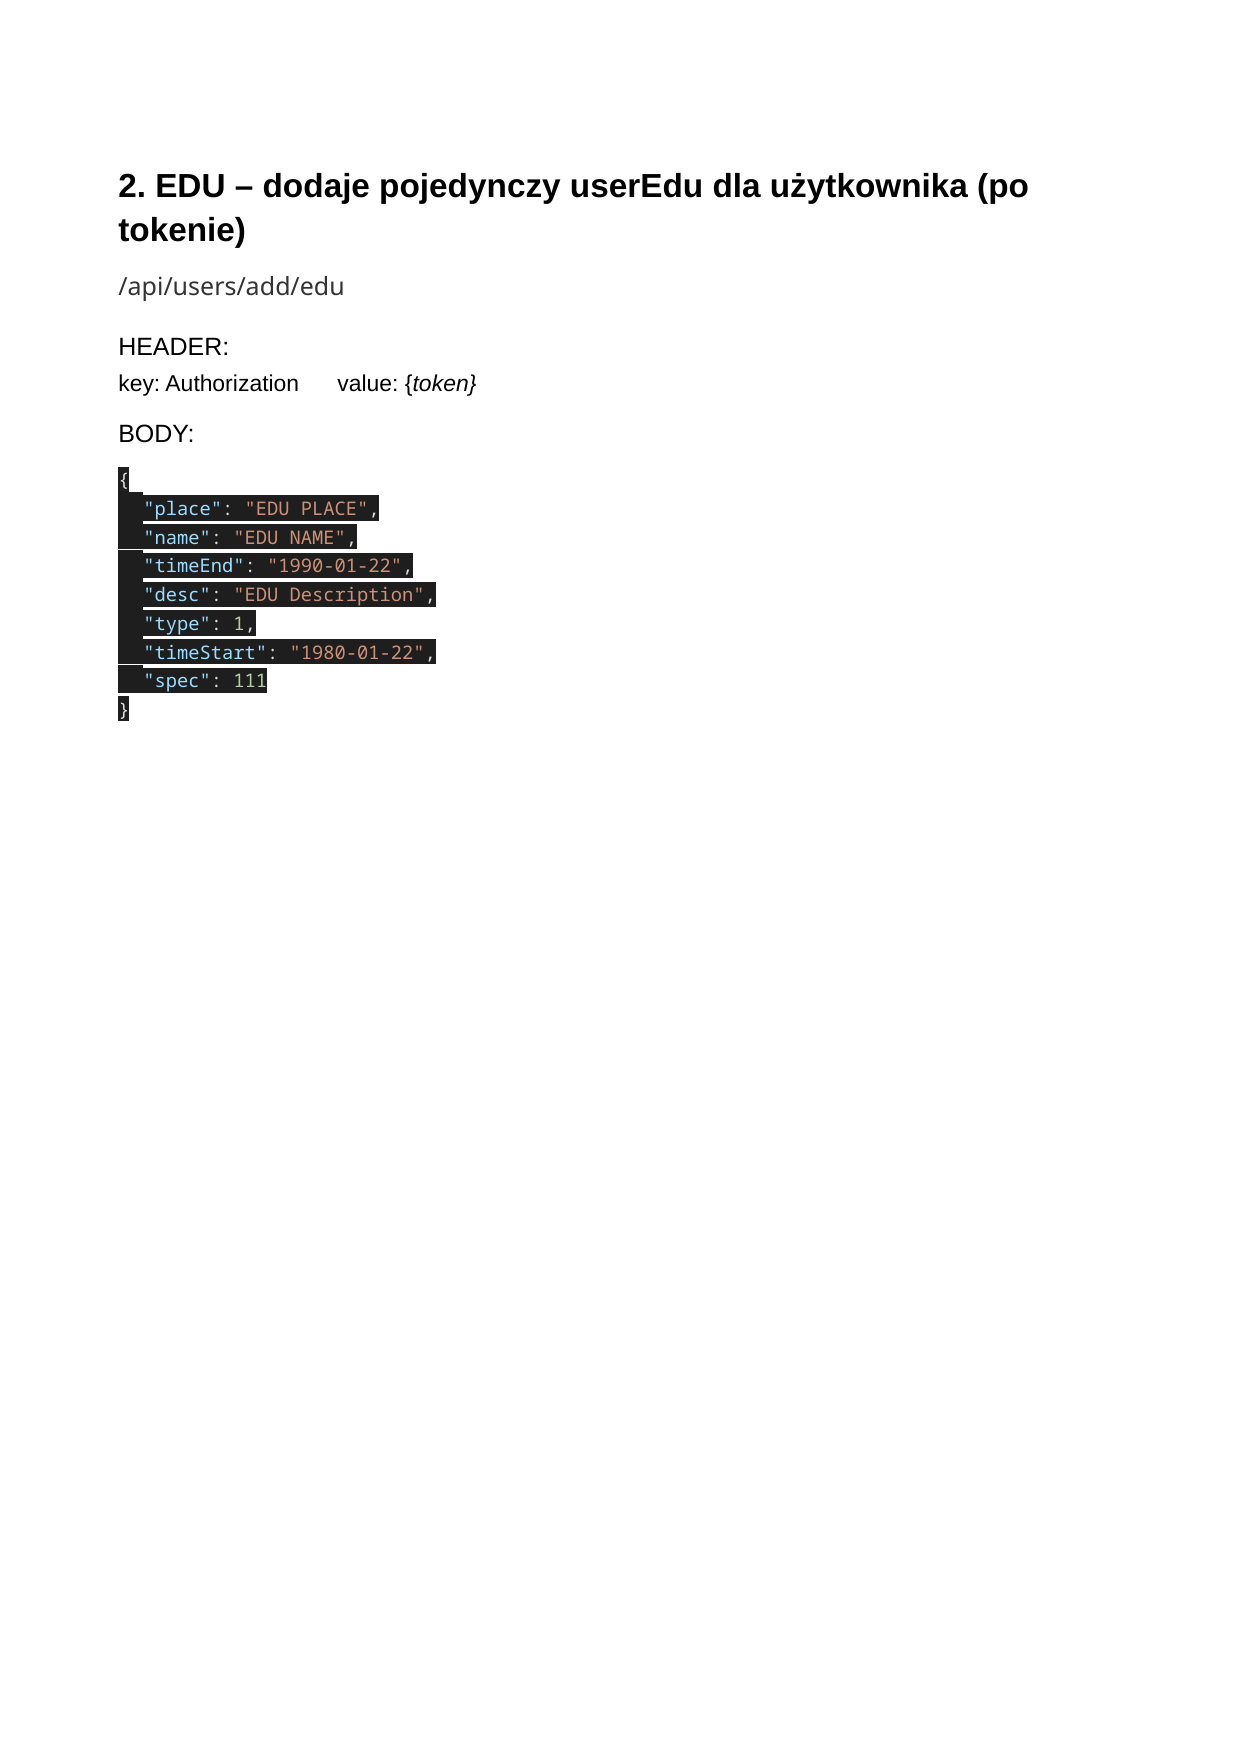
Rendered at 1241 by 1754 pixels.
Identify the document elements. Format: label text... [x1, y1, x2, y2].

text "timeStart": "1980-01-22", [118, 636, 1122, 664]
text "name": "EDU NAME", [118, 521, 1122, 549]
text } [118, 693, 1122, 721]
text "timeEnd": "1990-01-22", [118, 549, 1122, 578]
text /api/users/add/edu [118, 269, 1122, 303]
text BODY: [118, 419, 1122, 448]
text HEADER: [118, 331, 1122, 360]
text "spec": 111 [118, 664, 1122, 693]
text "type": 1, [118, 607, 1122, 636]
text "desc": "EDU Description", [118, 578, 1122, 607]
text "place": "EDU PLACE", [118, 492, 1122, 521]
text 2. EDU – dodaje pojedynczy userEdu dla użytkownika (po tokenie) [118, 166, 1122, 248]
text { [118, 467, 1122, 492]
text key: Authorization value: {token} [118, 360, 1122, 399]
